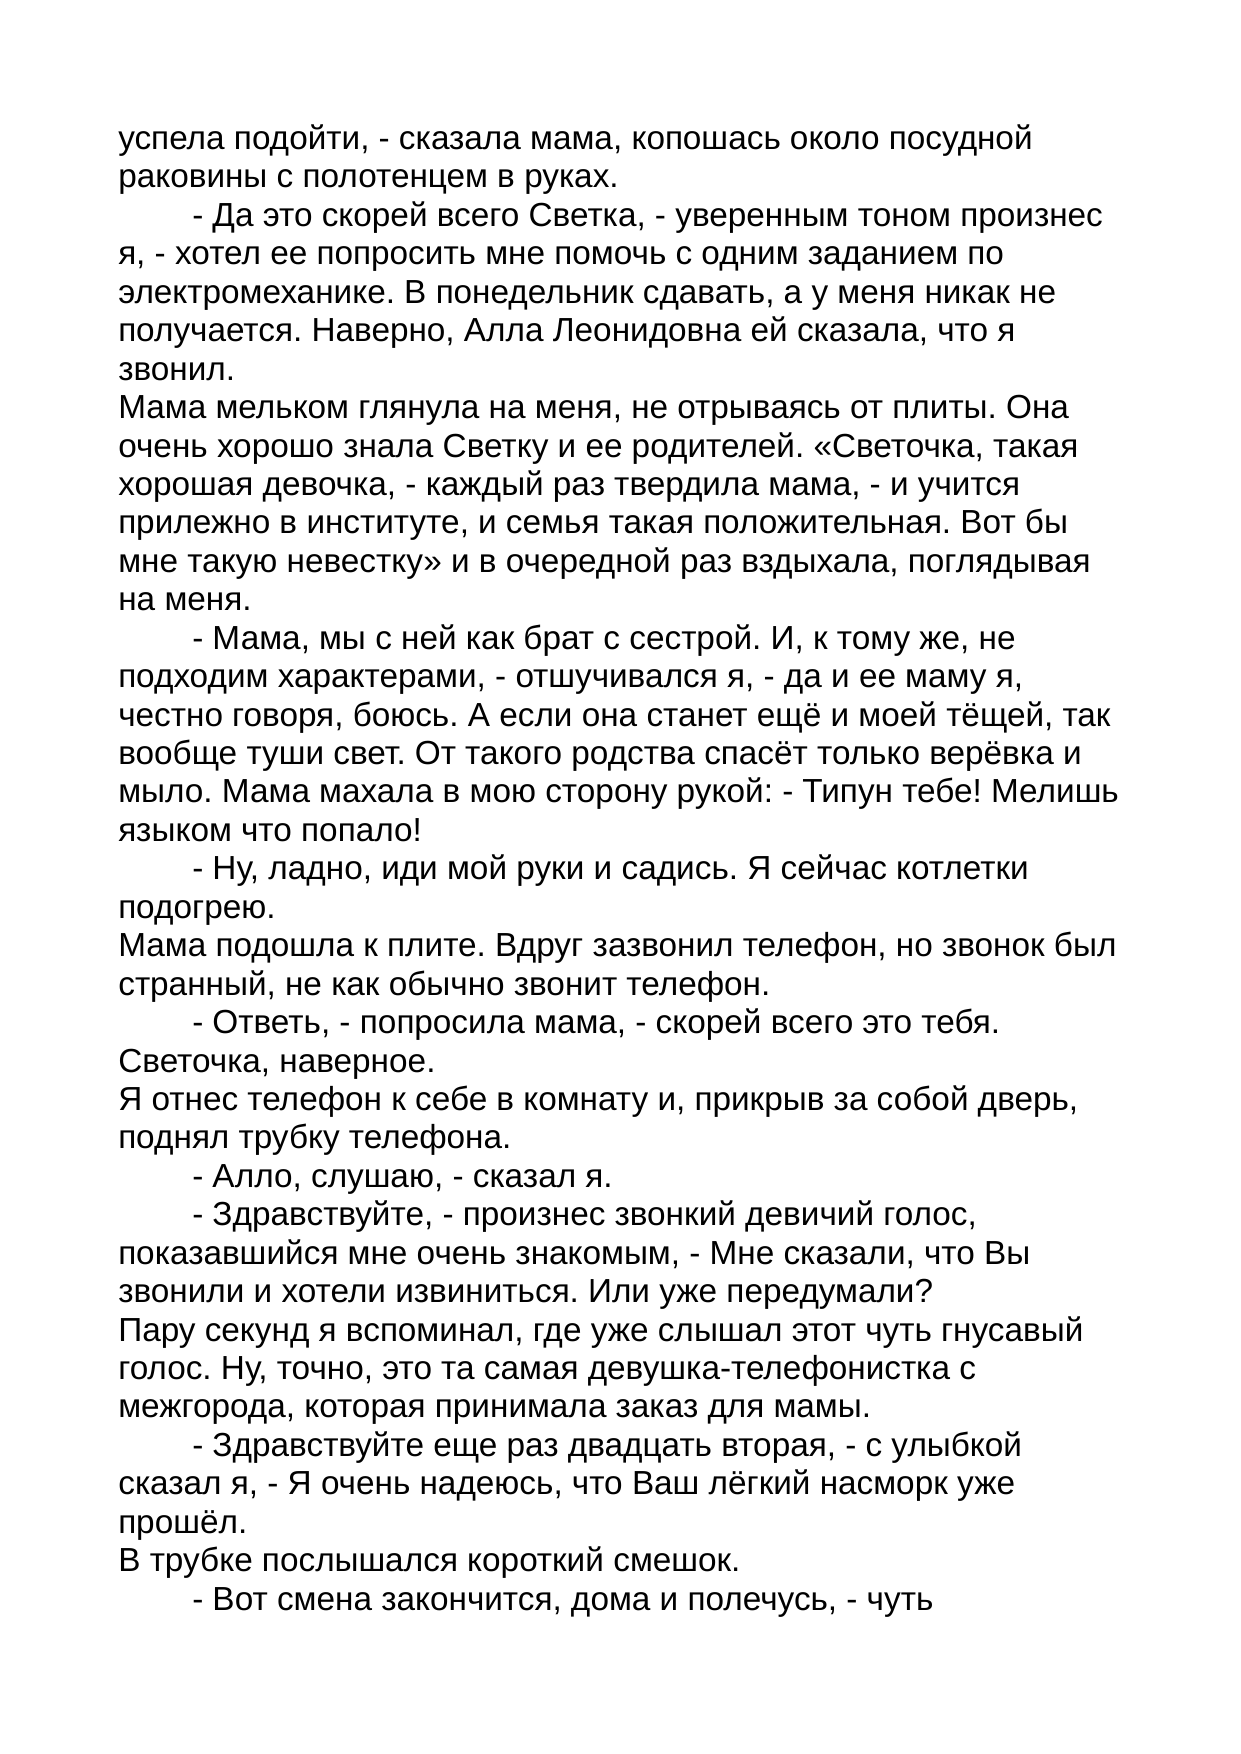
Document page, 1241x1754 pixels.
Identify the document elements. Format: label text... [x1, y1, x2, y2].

text - Мама, мы с ней как брат с сестрой. И, к тому же, не подходим характерами, - отшучивался я, - да и ее маму я, честно говоря, боюсь. А если она станет ещё и моей тёщей, так вообще туши свет. От такого родства спасёт только верёвка и мыло. Мама махала в мою сторону рукой: - Типун тебе! Мелишь языком что попало! [118, 618, 1122, 848]
text - Здравствуйте еще раз двадцать вторая, - с улыбкой сказал я, - Я очень надеюсь, что Ваш лёгкий насморк уже прошёл. [118, 1425, 1122, 1540]
text Мама мельком глянула на меня, не отрываясь от плиты. Она очень хорошо знала Светку и ее родителей. «Светочка, такая хорошая девочка, - каждый раз твердила мама, - и учится прилежно в институте, и семья такая положительная. Вот бы мне такую невестку» и в очередной раз вздыхала, поглядывая на меня. [118, 387, 1122, 618]
text В трубке послышался короткий смешок. [118, 1540, 1122, 1579]
text - Здравствуйте, - произнес звонкий девичий голос, показавшийся мне очень знакомым, - Мне сказали, что Вы звонили и хотели извиниться. Или уже передумали? [118, 1194, 1122, 1310]
text - Вот смена закончится, дома и полечусь, - чуть [118, 1579, 1122, 1617]
text Пару секунд я вспоминал, где уже слышал этот чуть гнусавый голос. Ну, точно, это та самая девушка-телефонистка с межгорода, которая принимала заказ для мамы. [118, 1310, 1122, 1425]
text - Алло, слушаю, - сказал я. [118, 1156, 1122, 1194]
text - Ответь, - попросила мама, - скорей всего это тебя. Светочка, наверное. [118, 1002, 1122, 1079]
text Я отнес телефон к себе в комнату и, прикрыв за собой дверь, поднял трубку телефона. [118, 1079, 1122, 1156]
text Мама подошла к плите. Вдруг зазвонил телефон, но звонок был странный, не как обычно звонит телефон. [118, 925, 1122, 1002]
text - Да это скорей всего Светка, - уверенным тоном произнес я, - хотел ее попросить мне помочь с одним заданием по электромеханике. В понедельник сдавать, а у меня никак не получается. Наверно, Алла Леонидовна ей сказала, что я звонил. [118, 195, 1122, 387]
text успела подойти, - сказала мама, копошась около посудной раковины с полотенцем в руках. [118, 118, 1122, 195]
text - Ну, ладно, иди мой руки и садись. Я сейчас котлетки подогрею. [118, 848, 1122, 925]
